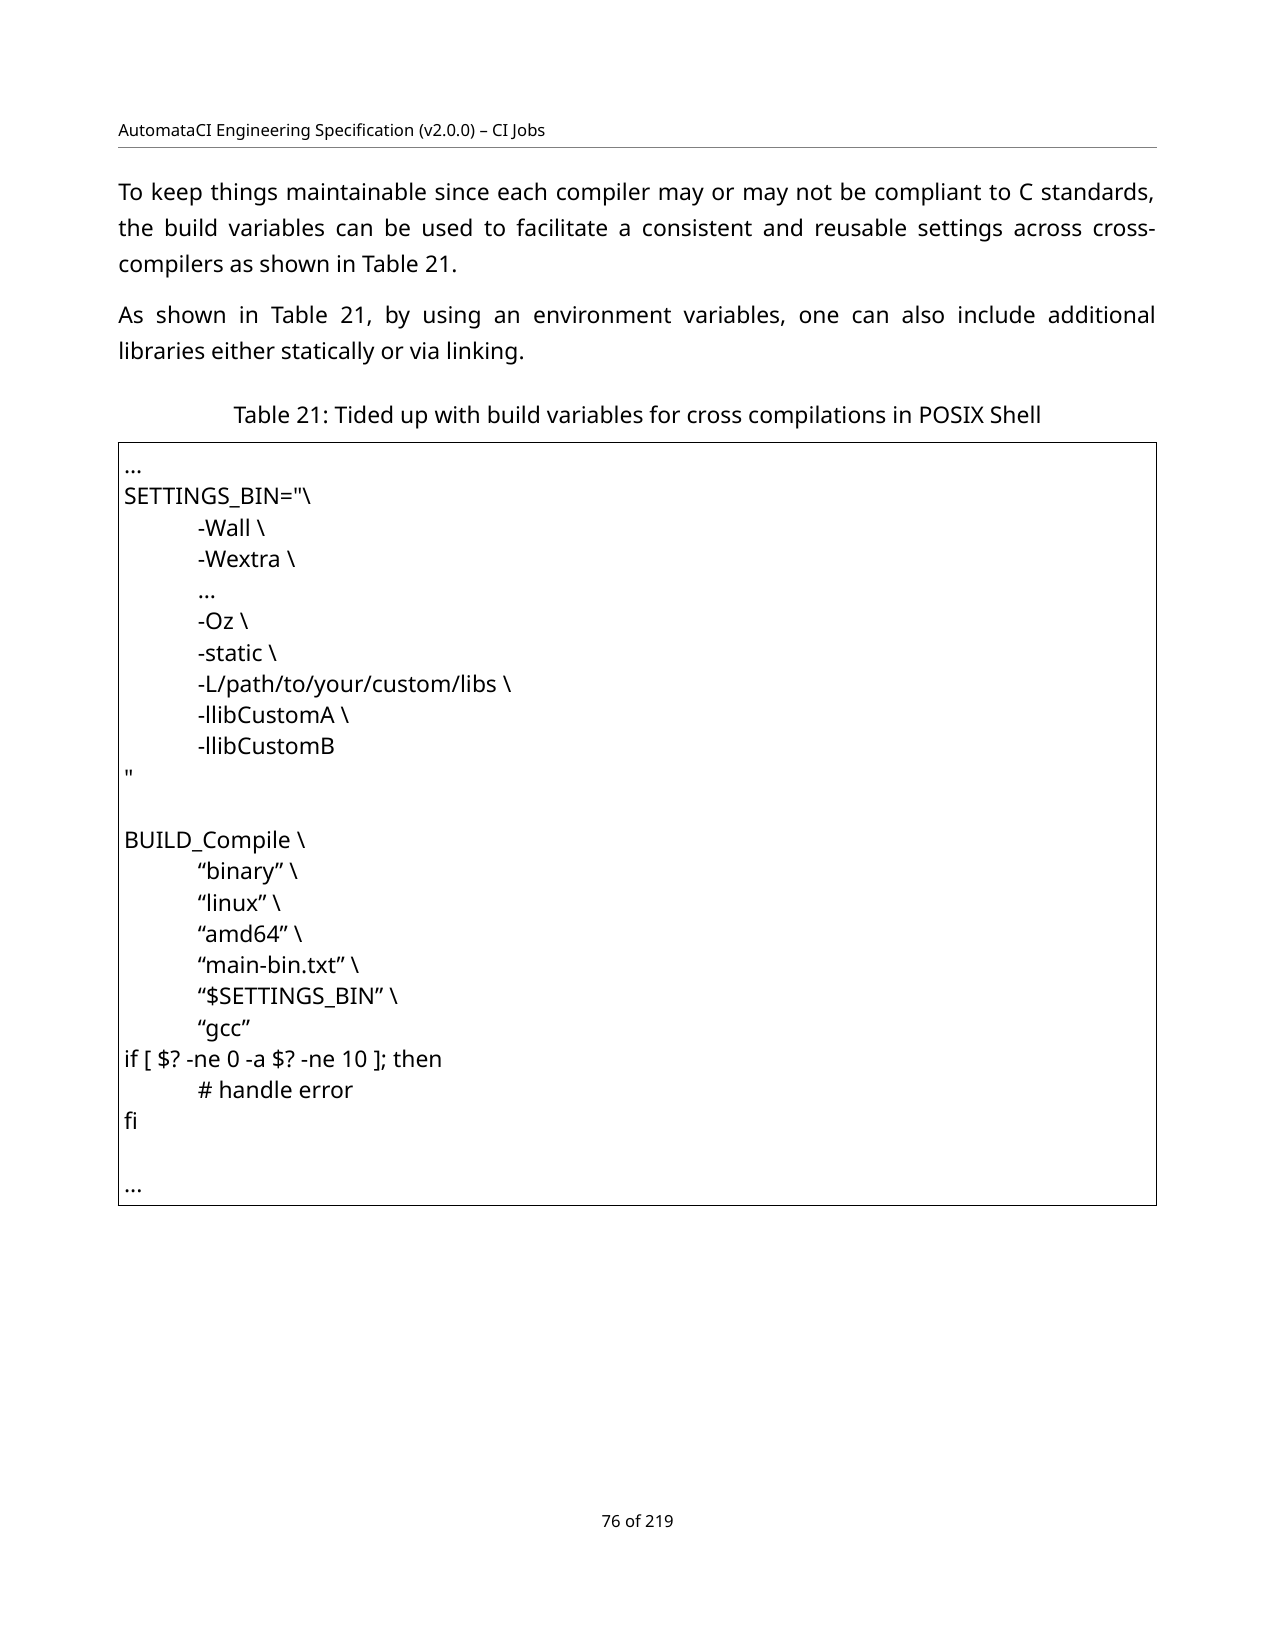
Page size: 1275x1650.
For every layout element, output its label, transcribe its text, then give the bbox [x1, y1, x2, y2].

text As shown in Table 21, by using an environment variables, one can also include additional libraries either statically or via linking. [118, 299, 1157, 366]
table_header … SETTINGS_BIN="\ -Wall \ -Wextra \ … -Oz \ -static \ -L/path/to/your/custom/libs \ -llibCustomA \ -llibCustomB " BUILD_Compile \ “binary” \ “linux” \ “amd64” \ “main-bin.txt” \ “$SETTINGS_BIN” \ “gcc” if [ $? -ne 0 -a $? -ne 10 ]; then # handle error fi ... [119, 443, 1156, 1205]
text To keep things maintainable since each compiler may or may not be compliant to C standards, the build variables can be used to facilitate a consistent and reusable settings across cross-compilers as shown in Table 21. [118, 176, 1157, 279]
text Table 21: Tided up with build variables for cross compilations in POSIX Shell [118, 398, 1157, 430]
